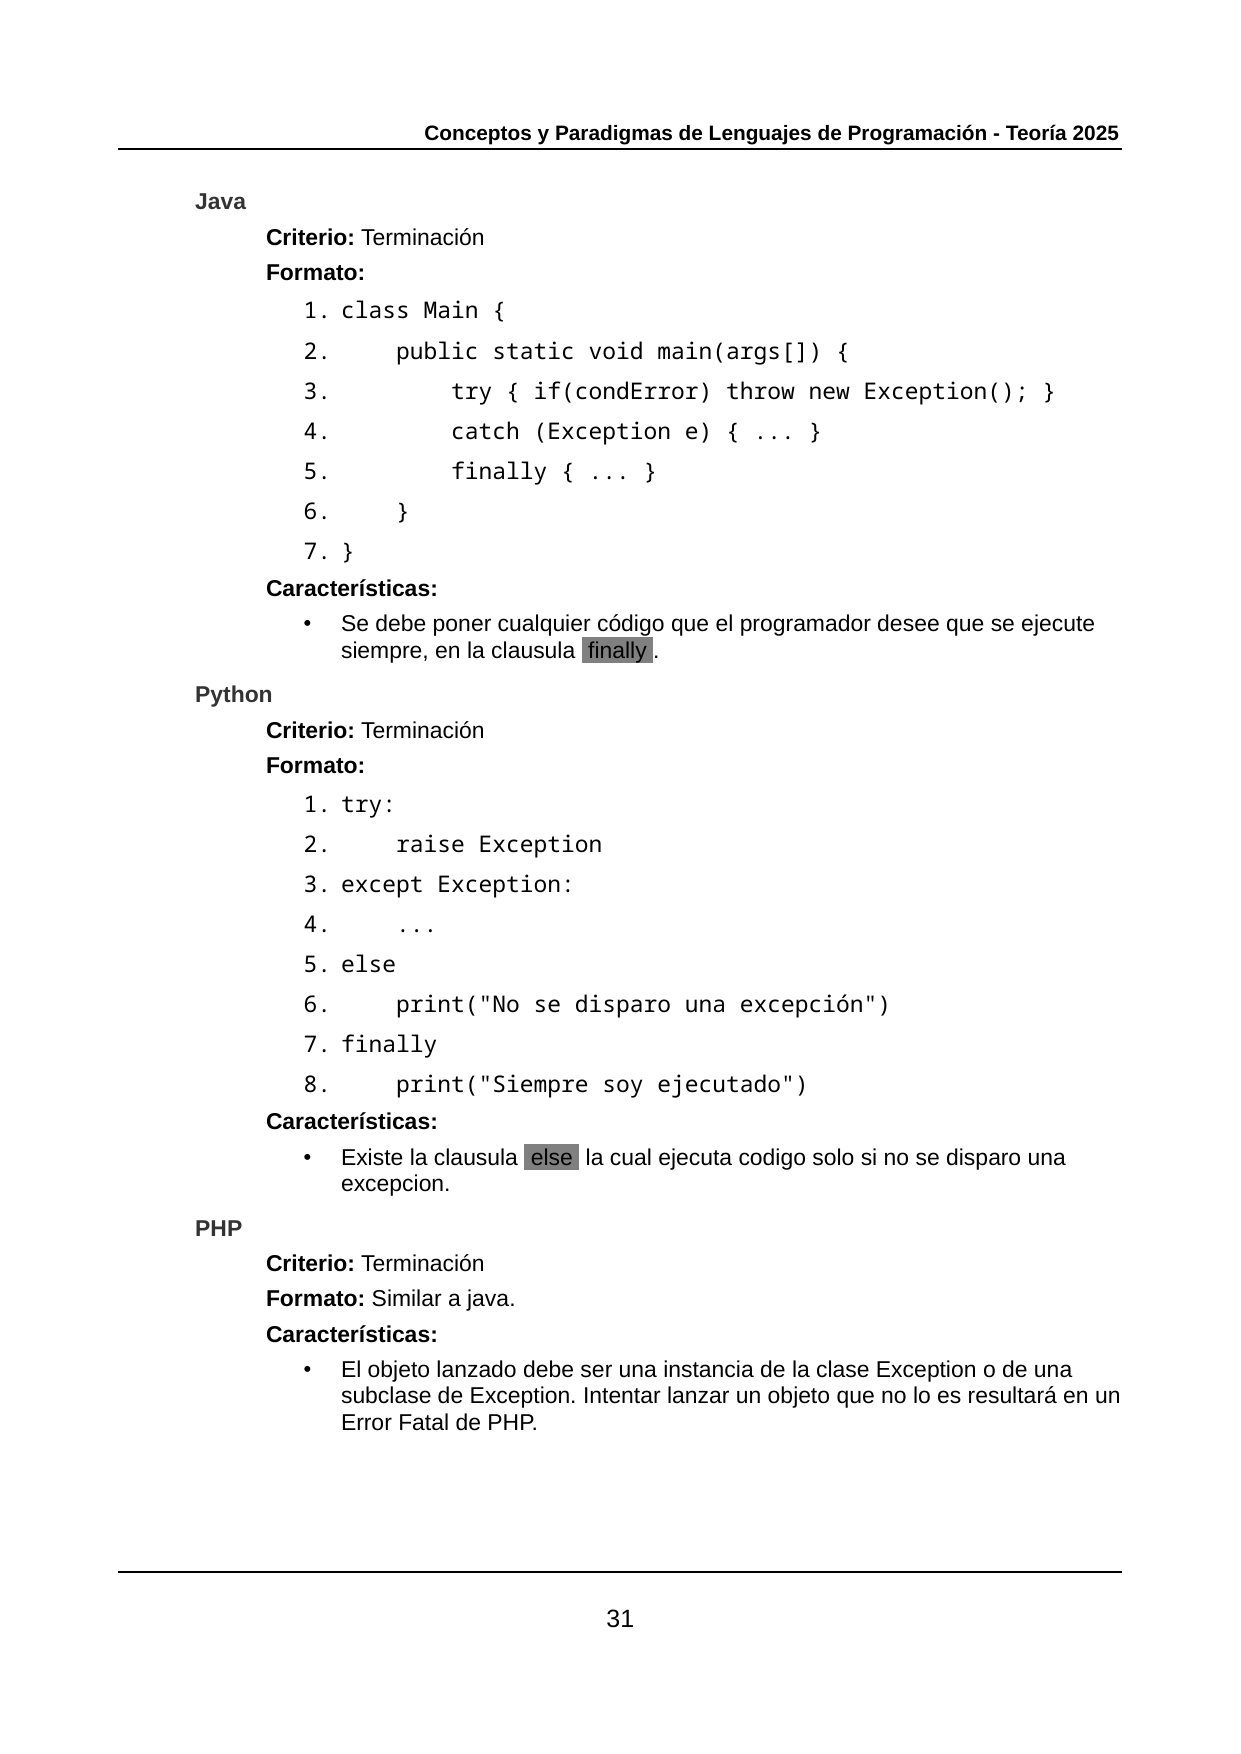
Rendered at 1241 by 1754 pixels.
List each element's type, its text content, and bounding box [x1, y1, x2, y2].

list ... [303, 908, 1122, 939]
text Características: [266, 1321, 1122, 1347]
list try: [303, 787, 1122, 819]
list Existe la clausula else la cual ejecuta codigo solo si no se disparo una excepcion. [303, 1143, 1122, 1196]
text Características: [266, 1108, 1122, 1135]
text Formato: Similar a java. [266, 1285, 1122, 1312]
text Formato: [266, 752, 1122, 779]
list print("No se disparo una excepción") [303, 988, 1122, 1019]
list else [303, 948, 1122, 979]
list finally [303, 1028, 1122, 1059]
list except Exception: [303, 868, 1122, 899]
list public static void main(args[]) { [303, 334, 1122, 366]
text Criterio: Terminación [266, 1250, 1122, 1277]
list try { if(condError) throw new Exception(); } [303, 375, 1122, 406]
subtitle Python [192, 678, 1122, 711]
list raise Exception [303, 828, 1122, 859]
list class Main { [303, 294, 1122, 326]
list Se debe poner cualquier código que el programador desee que se ejecute siempre, en la clausula finally . [303, 610, 1122, 663]
subtitle Java [192, 185, 1122, 218]
list El objeto lanzado debe ser una instancia de la clase Exception o de una subclase de Exception. Intentar lanzar un objeto que no lo es resultará en un Error Fatal de PHP. [303, 1356, 1122, 1435]
list } [303, 495, 1122, 526]
list finally { ... } [303, 455, 1122, 486]
list catch (Exception e) { ... } [303, 415, 1122, 446]
list } [303, 535, 1122, 566]
text Criterio: Terminación [266, 717, 1122, 743]
text Criterio: Terminación [266, 224, 1122, 250]
list print("Siempre soy ejecutado") [303, 1068, 1122, 1099]
text Características: [266, 575, 1122, 602]
subtitle PHP [192, 1212, 1122, 1244]
text Formato: [266, 259, 1122, 286]
